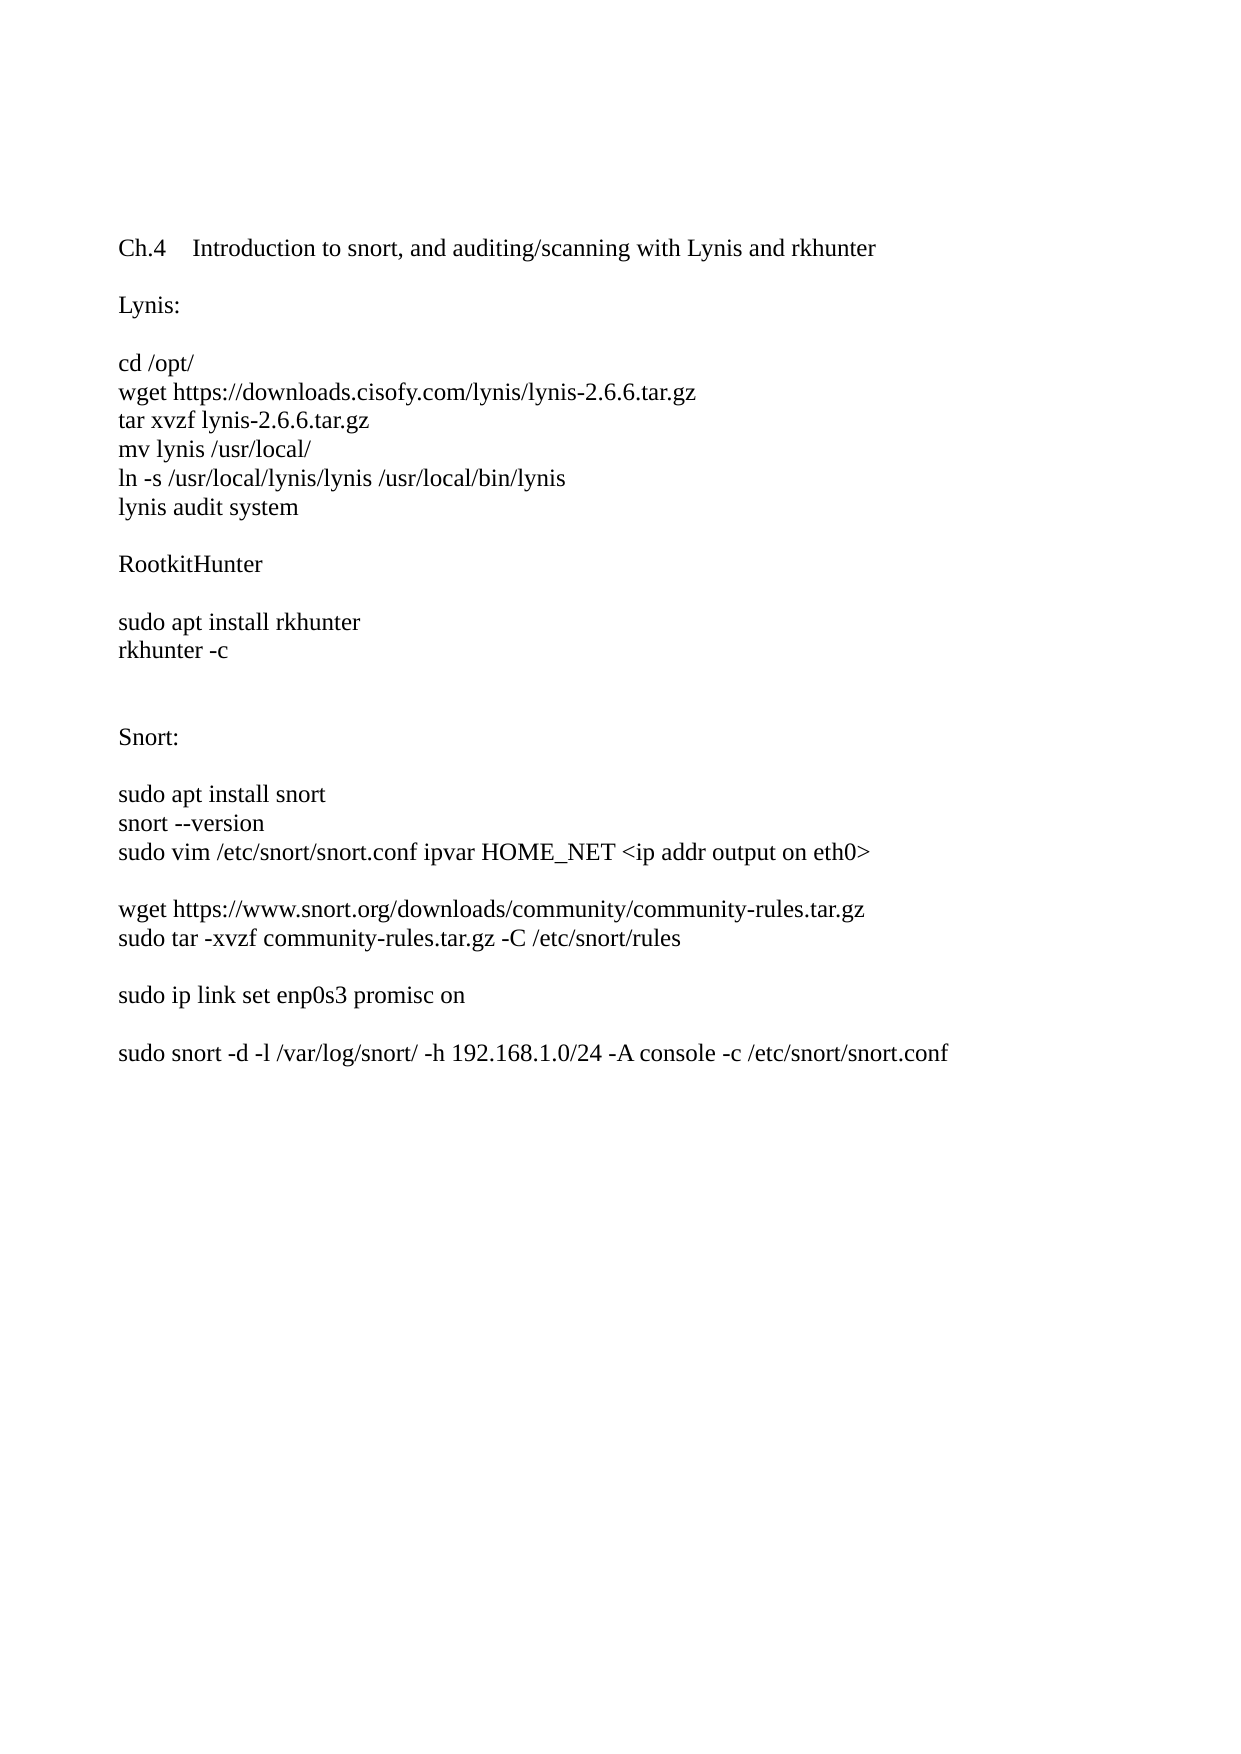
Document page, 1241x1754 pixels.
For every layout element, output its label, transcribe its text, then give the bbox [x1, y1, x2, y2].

text sudo ip link set enp0s3 promisc on [118, 981, 1122, 1009]
text cd /opt/ [118, 348, 1122, 377]
text Snort: [118, 722, 1122, 751]
text wget https://downloads.cisofy.com/lynis/lynis-2.6.6.tar.gz [118, 377, 1122, 406]
text RootkitHunter [118, 549, 1122, 578]
text wget https://www.snort.org/downloads/community/community-rules.tar.gz [118, 894, 1122, 923]
text mv lynis /usr/local/ [118, 434, 1122, 463]
text Lynis: [118, 291, 1122, 319]
text sudo vim /etc/snort/snort.conf ipvar HOME_NET <ip addr output on eth0> [118, 837, 1122, 866]
text ln -s /usr/local/lynis/lynis /usr/local/bin/lynis [118, 463, 1122, 492]
text Ch.4 Introduction to snort, and auditing/scanning with Lynis and rkhunter [118, 233, 1122, 262]
text sudo apt install rkhunter [118, 607, 1122, 636]
text sudo apt install snort [118, 779, 1122, 808]
text sudo snort -d -l /var/log/snort/ -h 192.168.1.0/24 -A console -c /etc/snort/snort.conf [118, 1038, 1122, 1067]
text snort --version [118, 808, 1122, 837]
text sudo tar -xvzf community-rules.tar.gz -C /etc/snort/rules [118, 923, 1122, 952]
text rkhunter -c [118, 636, 1122, 664]
text tar xvzf lynis-2.6.6.tar.gz [118, 406, 1122, 434]
text lynis audit system [118, 492, 1122, 521]
